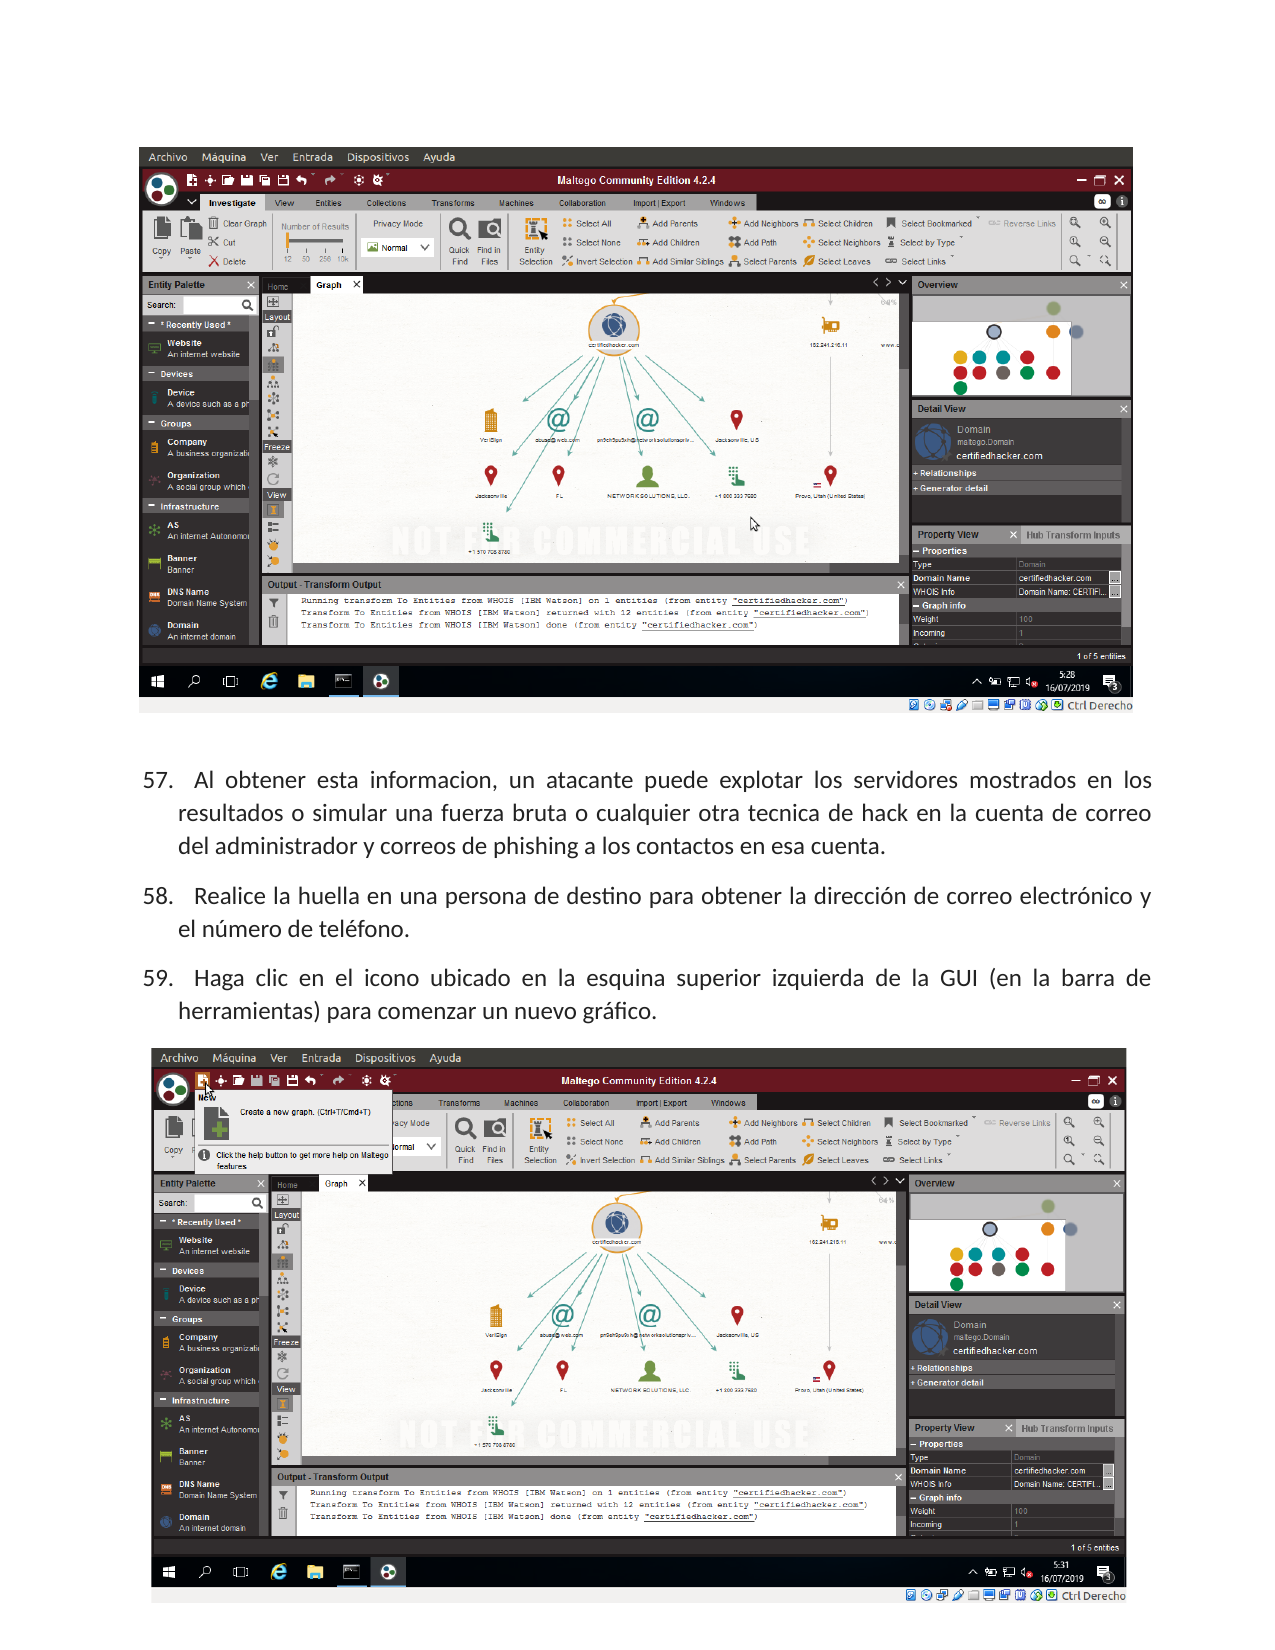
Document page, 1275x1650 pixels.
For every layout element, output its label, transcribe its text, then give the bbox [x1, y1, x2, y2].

list Al obtener esta informacion, un atacante puede explotar los servidores mostrados en los resultados o simular una fuerza bruta o cualquier otra tecnica de hack en la cuenta de correo del administrador y correos de phishing a los contactos en esa cuenta. [142, 764, 1153, 861]
list Realice la huella en una persona de destino para obtener la dirección de correo electrónico y el número de teléfono. [142, 880, 1153, 943]
list Haga clic en el icono ubicado en la esquina superior izquierda de la GUI (en la barra de herramientas) para comenzar un nuevo gráfico. [142, 962, 1153, 1026]
picture [151, 1048, 1127, 1603]
picture [139, 147, 1133, 713]
